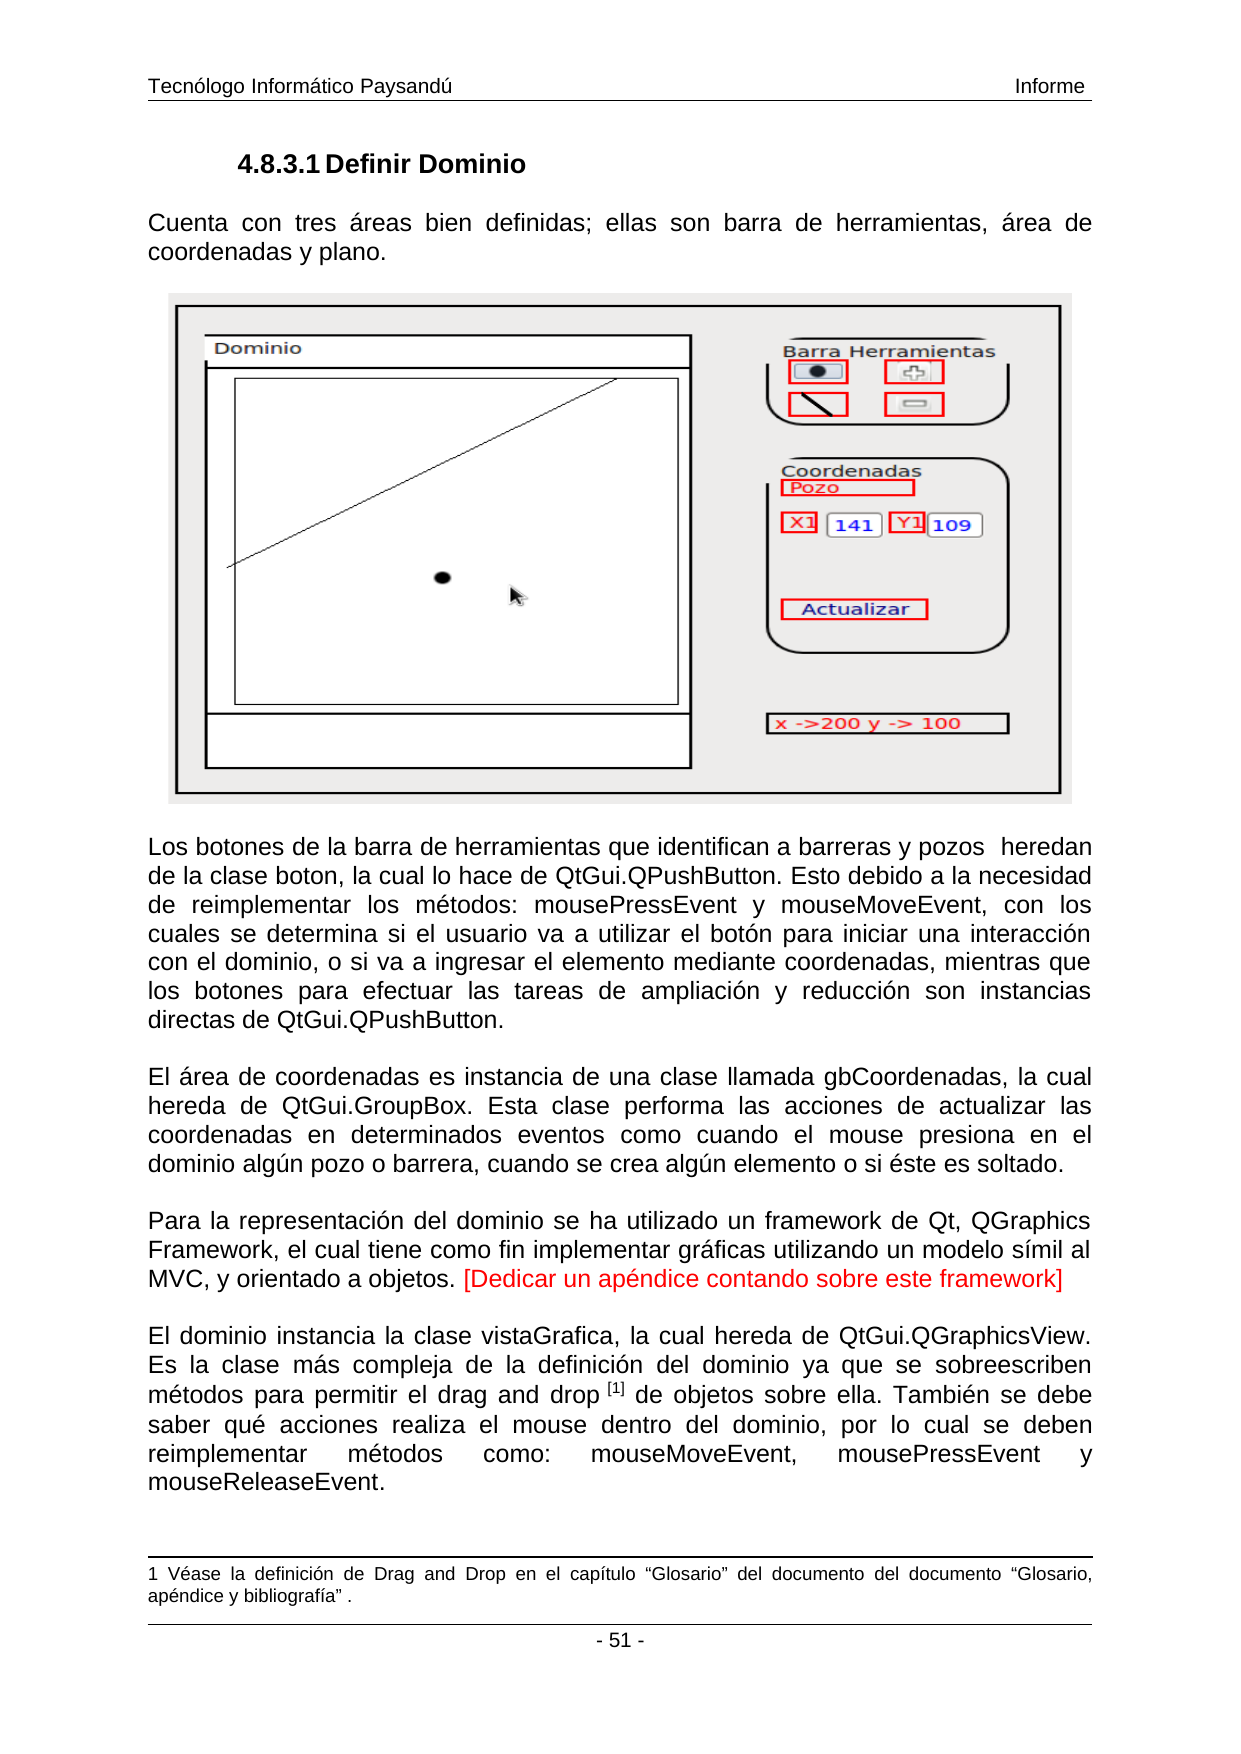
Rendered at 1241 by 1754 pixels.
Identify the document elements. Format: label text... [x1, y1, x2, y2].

text El dominio instancia la clase vistaGrafica, la cual hereda de QtGui.QGraphicsView. Es la clase más compleja de la definición del dominio ya que se sobreescriben métodos para permitir el drag and drop [] de objetos sobre ella. También se debe saber qué acciones realiza el mouse dentro del dominio, por lo cual se deben reimplementar métodos como: mouseMoveEvent, mousePressEvent y mouseReleaseEvent. [148, 1321, 1092, 1496]
text Véase la definición de Drag and Drop en el capítulo “Glosario” del documento del documento “Glosario, apéndice y bibliografía” . [148, 1563, 1092, 1606]
text El área de coordenadas es instancia de una clase llamada gbCoordenadas, la cual hereda de QtGui.GroupBox. Esta clase performa las acciones de actualizar las coordenadas en determinados eventos como cuando el mouse presiona en el dominio algún pozo o barrera, cuando se crea algún elemento o si éste es soltado. [148, 1062, 1092, 1177]
subtitle Definir Dominio [237, 148, 1092, 179]
text Cuenta con tres áreas bien definidas; ellas son barra de herramientas, área de coordenadas y plano. [148, 208, 1092, 265]
picture [168, 293, 1072, 804]
text Para la representación del dominio se ha utilizado un framework de Qt, QGraphics Framework, el cual tiene como fin implementar gráficas utilizando un modelo símil al MVC, y orientado a objetos. [Dedicar un apéndice contando sobre este framework] [148, 1206, 1092, 1292]
text Los botones de la barra de herramientas que identifican a barreras y pozos heredan de la clase boton, la cual lo hace de QtGui.QPushButton. Esto debido a la necesidad de reimplementar los métodos: mousePressEvent y mouseMoveEvent, con los cuales se determina si el usuario va a utilizar el botón para iniciar una interacción con el dominio, o si va a ingresar el elemento mediante coordenadas, mientras que los botones para efectuar las tareas de ampliación y reducción son instancias directas de QtGui.QPushButton. [148, 832, 1092, 1033]
